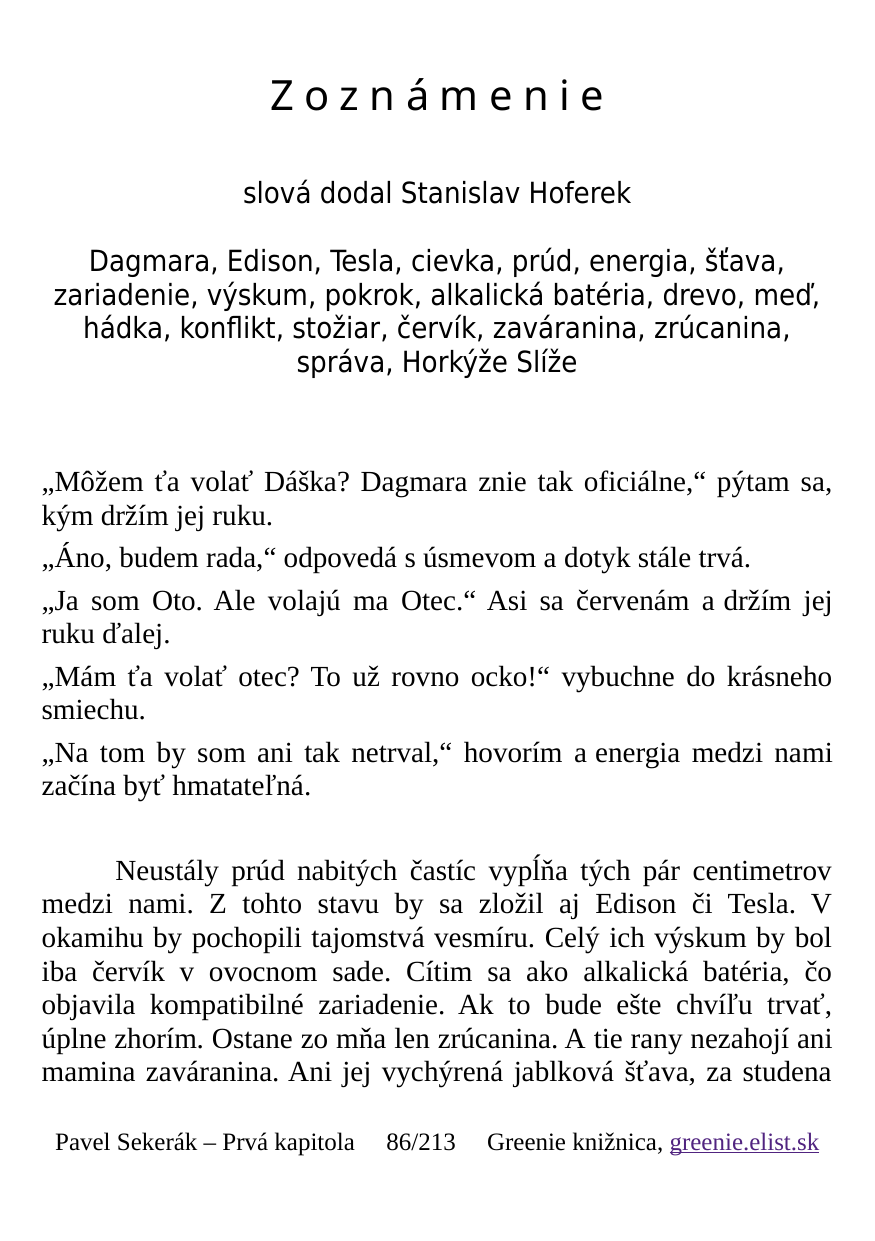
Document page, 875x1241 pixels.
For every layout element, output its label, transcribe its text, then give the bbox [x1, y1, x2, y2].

text Neustály prúd nabitých častíc vypĺňa tých pár centimetrov medzi nami. Z tohto stavu by sa zložil aj Edison či Tesla. V okamihu by pochopili tajomstvá vesmíru. Celý ich výskum by bol iba červík v ovocnom sade. Cítim sa ako alkalická batéria, čo objavila kompatibilné zariadenie. Ak to bude ešte chvíľu trvať, úplne zhorím. Ostane zo mňa len zrúcanina. A tie rany nezahojí ani mamina zaváranina. Ani jej vychýrená jablková šťava, za studena [41, 853, 833, 1088]
text „Áno, budem rada,“ odpovedá s úsmevom a dotyk stále trvá. [41, 541, 833, 574]
text „Môžem ťa volať Dáška? Dagmara znie tak oficiálne,“ pýtam sa, kým držím jej ruku. [41, 464, 833, 532]
text „Ja som Oto. Ale volajú ma Otec.“ Asi sa červenám a držím jej ruku ďalej. [41, 583, 833, 650]
text slová dodal Stanislav Hoferek [41, 176, 833, 210]
subtitle Zoznámenie [41, 66, 833, 123]
text „Na tom by som ani tak netrval,“ hovorím a energia medzi nami začína byť hmatateľná. [41, 735, 833, 802]
text Dagmara, Edison, Tesla, cievka, prúd, energia, šťava, zariadenie, výskum, pokrok, alkalická batéria, drevo, meď, hádka, konflikt, stožiar, červík, zaváranina, zrúcanina, správa, Horkýže Slíže [41, 244, 833, 380]
text „Mám ťa volať otec? To už rovno ocko!“ vybuchne do krásneho smiechu. [41, 659, 833, 726]
